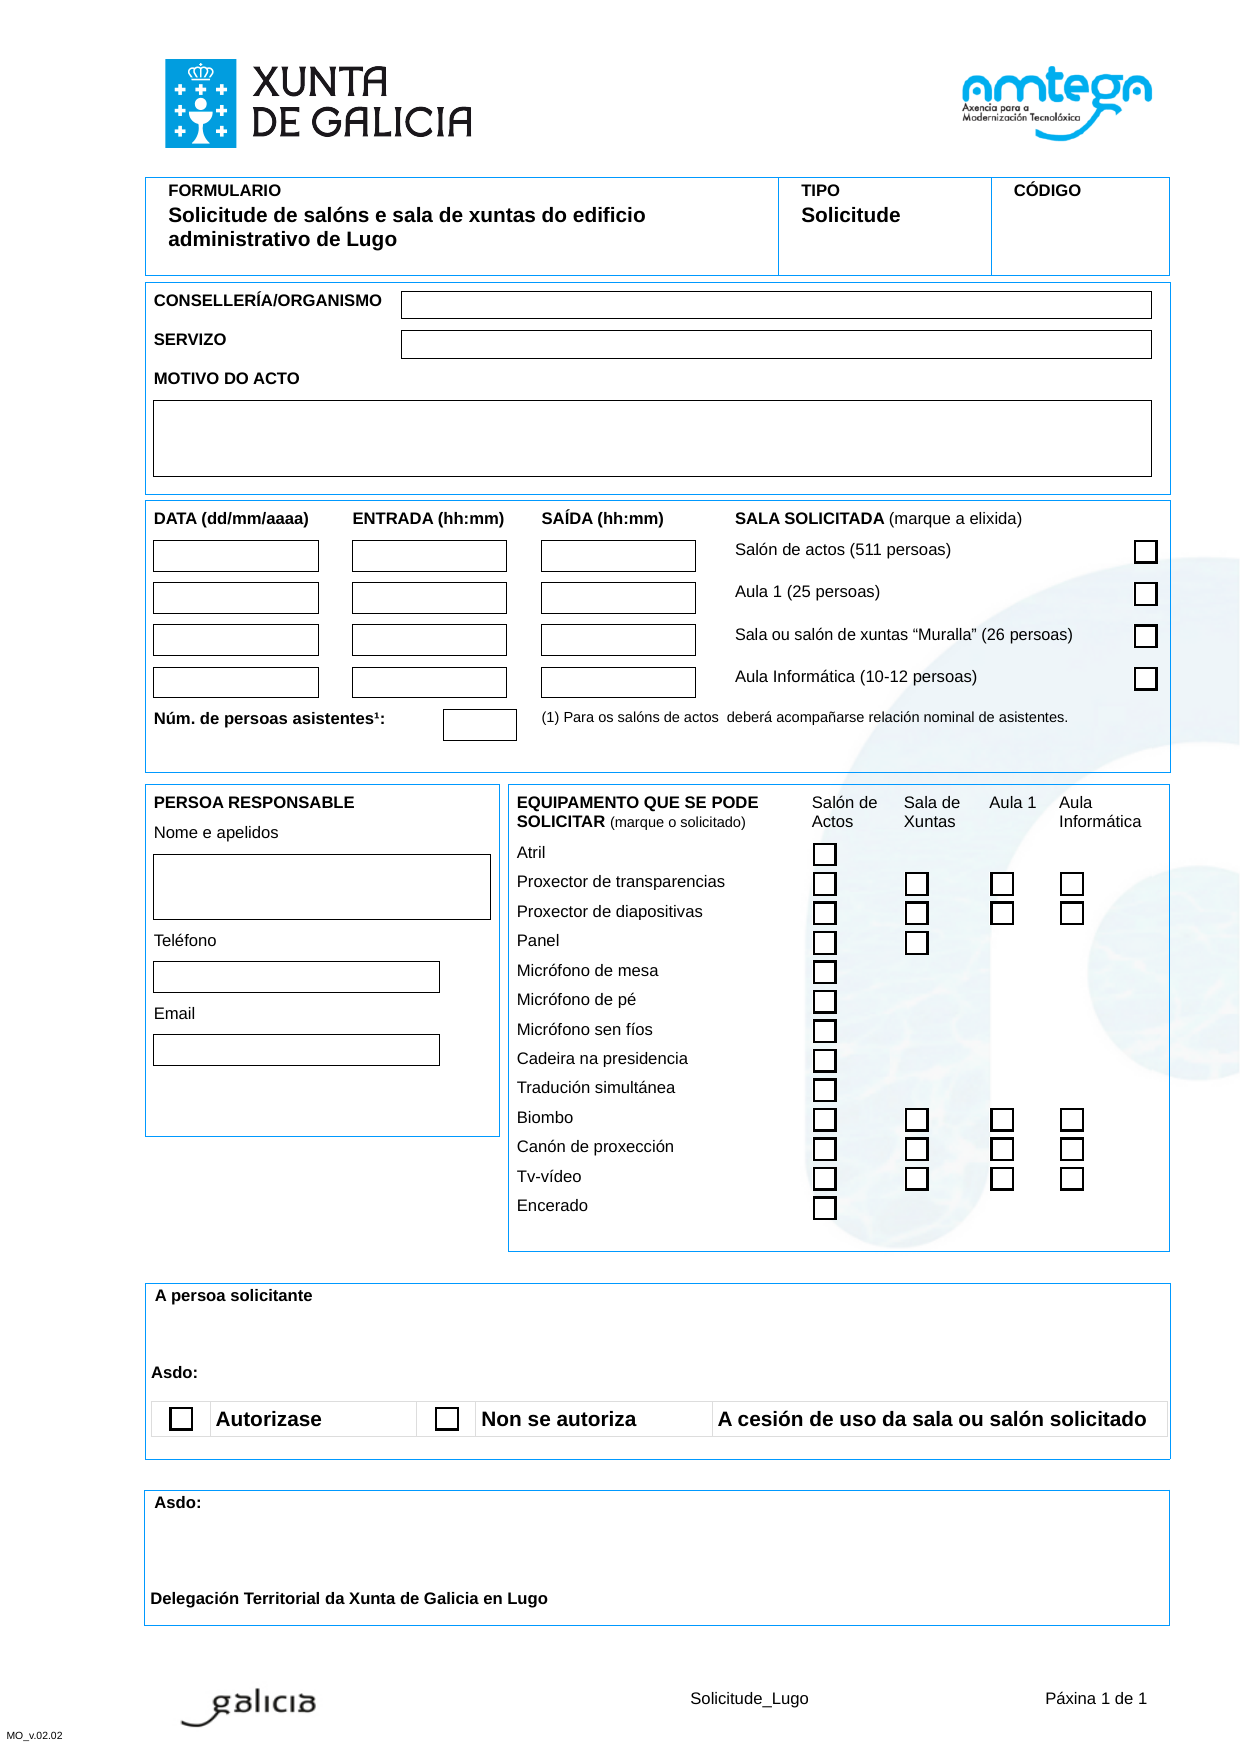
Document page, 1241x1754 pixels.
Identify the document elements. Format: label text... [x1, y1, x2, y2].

table_header CÓDIGO [1002, 178, 1162, 200]
picture [196, 85, 206, 94]
picture [217, 106, 226, 115]
list Asdo: [150, 1493, 1166, 1512]
table_cell [806, 1161, 898, 1191]
picture [799, 785, 1169, 1251]
table_cell [1053, 1073, 1166, 1102]
table_header SALA SOLICITADA (marque a elixida) [729, 504, 1127, 534]
table_cell [437, 703, 536, 746]
table_cell Biombo [511, 1102, 806, 1132]
table_header A cesión de uso da sala ou salón solicitado [713, 1402, 1167, 1436]
table_cell [148, 619, 347, 661]
table_header CONSELLERÍA/ORGANISMO [148, 285, 395, 324]
table_header Aula Informática [1053, 787, 1166, 837]
table_cell [983, 984, 1053, 1014]
table_cell [898, 837, 983, 866]
table_header PERSOA RESPONSABLE [148, 787, 496, 818]
table_cell Proxector de transparencias [511, 866, 806, 896]
table_cell [806, 955, 898, 984]
table_cell Canón de proxección [511, 1132, 806, 1161]
table_header ENTRADA (hh:mm) [347, 504, 536, 534]
table_cell [806, 1014, 898, 1043]
table_cell Micrófono de mesa [511, 955, 806, 984]
table_cell [983, 955, 1053, 984]
table_header Aula 1 [983, 787, 1053, 837]
table_cell [148, 534, 347, 576]
table_cell Solicitude [790, 200, 980, 241]
table_cell [983, 1102, 1053, 1132]
picture [217, 126, 226, 136]
table_cell [1053, 866, 1166, 896]
table_header DATA (dd/mm/aaaa) [148, 504, 347, 534]
table_header Autorizase [211, 1402, 416, 1436]
table_cell [898, 866, 983, 896]
table_cell [898, 1191, 983, 1220]
table_cell Aula Informática (10-12 persoas) [729, 661, 1127, 703]
picture [196, 99, 206, 109]
picture [190, 112, 212, 143]
list Asdo: [151, 1363, 1167, 1382]
picture [799, 481, 1170, 494]
picture [217, 85, 226, 94]
table_cell [1053, 1014, 1166, 1043]
table_cell [898, 896, 983, 925]
table_cell [148, 661, 347, 703]
table_header Sala de Xuntas [898, 787, 983, 837]
table_cell [898, 1043, 983, 1073]
table_cell [806, 1073, 898, 1102]
table_cell [1127, 534, 1167, 576]
table_cell [1002, 200, 1162, 243]
table_cell [1053, 1132, 1166, 1161]
table_cell [898, 984, 983, 1014]
table_cell [806, 837, 898, 866]
table_cell [1053, 1161, 1166, 1191]
picture [162, 1671, 340, 1747]
table_cell [983, 896, 1053, 925]
table_cell [983, 1073, 1053, 1102]
table_cell [983, 1161, 1053, 1191]
table_cell [1127, 661, 1167, 703]
table_cell [898, 925, 983, 955]
table_cell [898, 1014, 983, 1043]
table_cell [148, 394, 1157, 482]
table_cell [148, 955, 496, 998]
picture [799, 1284, 1170, 1302]
table_header FORMULARIO [157, 178, 778, 200]
table_cell Email [148, 998, 496, 1028]
table_cell [1053, 896, 1166, 925]
table_cell MOTIVO DO ACTO [148, 363, 1157, 394]
table_cell [983, 866, 1053, 896]
table_cell [1053, 1191, 1166, 1220]
table_cell [983, 1043, 1053, 1073]
table_header [1127, 504, 1167, 534]
table_cell [1053, 925, 1166, 955]
table_cell [1053, 955, 1166, 984]
table_header [779, 178, 991, 275]
table_cell Panel [511, 925, 806, 955]
table_cell [536, 619, 729, 661]
table_cell [806, 896, 898, 925]
table_header TIPO [790, 178, 980, 200]
table_cell [1053, 1102, 1166, 1132]
table_cell [983, 925, 1053, 955]
table_cell [806, 984, 898, 1014]
table_cell Cadeira na presidencia [511, 1043, 806, 1073]
table_cell SERVIZO [148, 324, 395, 363]
table_cell [806, 1043, 898, 1073]
table_cell [898, 1073, 983, 1102]
table_cell Nome e apelidos [148, 818, 496, 848]
picture [799, 481, 1241, 1302]
table_cell [148, 1028, 496, 1071]
table_cell [898, 1161, 983, 1191]
table_cell [806, 1191, 898, 1220]
table_header Non se autoriza [476, 1402, 712, 1436]
table_cell Sala ou salón de xuntas “Muralla” (26 persoas) [729, 619, 1127, 661]
table_cell (1) Para os salóns de actos deberá acompañarse relación nominal de asistentes. [536, 703, 1167, 746]
table_cell Aula 1 (25 persoas) [729, 576, 1127, 619]
picture [956, 59, 1157, 148]
table_cell Teléfono [148, 925, 496, 955]
table_cell Atril [511, 837, 806, 866]
table_cell [1053, 837, 1166, 866]
table_cell [536, 576, 729, 619]
picture [175, 106, 185, 115]
picture [237, 59, 472, 148]
table_cell [898, 1132, 983, 1161]
table_cell [536, 534, 729, 576]
table_cell Encerado [511, 1191, 806, 1220]
table_header Salón de Actos [806, 787, 898, 837]
table_cell [1053, 1043, 1166, 1073]
table_cell Micrófono sen fíos [511, 1014, 806, 1043]
table_cell [347, 619, 536, 661]
table_cell [148, 576, 347, 619]
table_header EQUIPAMENTO QUE SE PODE SOLICITAR (marque o solicitado) [511, 787, 806, 837]
table_cell Solicitude de salóns e sala de xuntas do edificio administrativo de Lugo [157, 200, 778, 251]
table_cell [983, 837, 1053, 866]
table_header [152, 1402, 210, 1436]
list Delegación Territorial da Xunta de Galicia en Lugo [150, 1588, 1166, 1608]
table_cell [806, 866, 898, 896]
picture [799, 501, 1170, 772]
table_cell [806, 1132, 898, 1161]
table_cell [983, 1014, 1053, 1043]
picture [175, 126, 185, 136]
table_header [395, 285, 1157, 324]
table_cell Micrófono de pé [511, 984, 806, 1014]
table_cell [347, 661, 536, 703]
table_cell [1053, 984, 1166, 1014]
table_cell [983, 1132, 1053, 1161]
picture [175, 85, 185, 94]
table_cell [395, 324, 1157, 363]
table_header [417, 1402, 475, 1436]
table_header SAÍDA (hh:mm) [536, 504, 729, 534]
table_cell [898, 955, 983, 984]
table_cell [898, 1102, 983, 1132]
table_cell [1127, 619, 1167, 661]
list A persoa solicitante [151, 1286, 1167, 1305]
table_cell [536, 661, 729, 703]
table_header [992, 178, 1169, 275]
table_header [146, 178, 778, 275]
table_cell Salón de actos (511 persoas) [729, 534, 1127, 576]
table_cell Proxector de diapositivas [511, 896, 806, 925]
table_cell [148, 848, 496, 925]
table_cell [347, 534, 536, 576]
table_cell Tv-vídeo [511, 1161, 806, 1191]
table_cell [983, 1191, 1053, 1220]
table_cell Tradución simultánea [511, 1073, 806, 1102]
table_cell [347, 576, 536, 619]
table_cell Núm. de persoas asistentes¹: [148, 703, 437, 746]
table_cell [1127, 576, 1167, 619]
table_cell [806, 925, 898, 955]
table_cell [806, 1102, 898, 1132]
